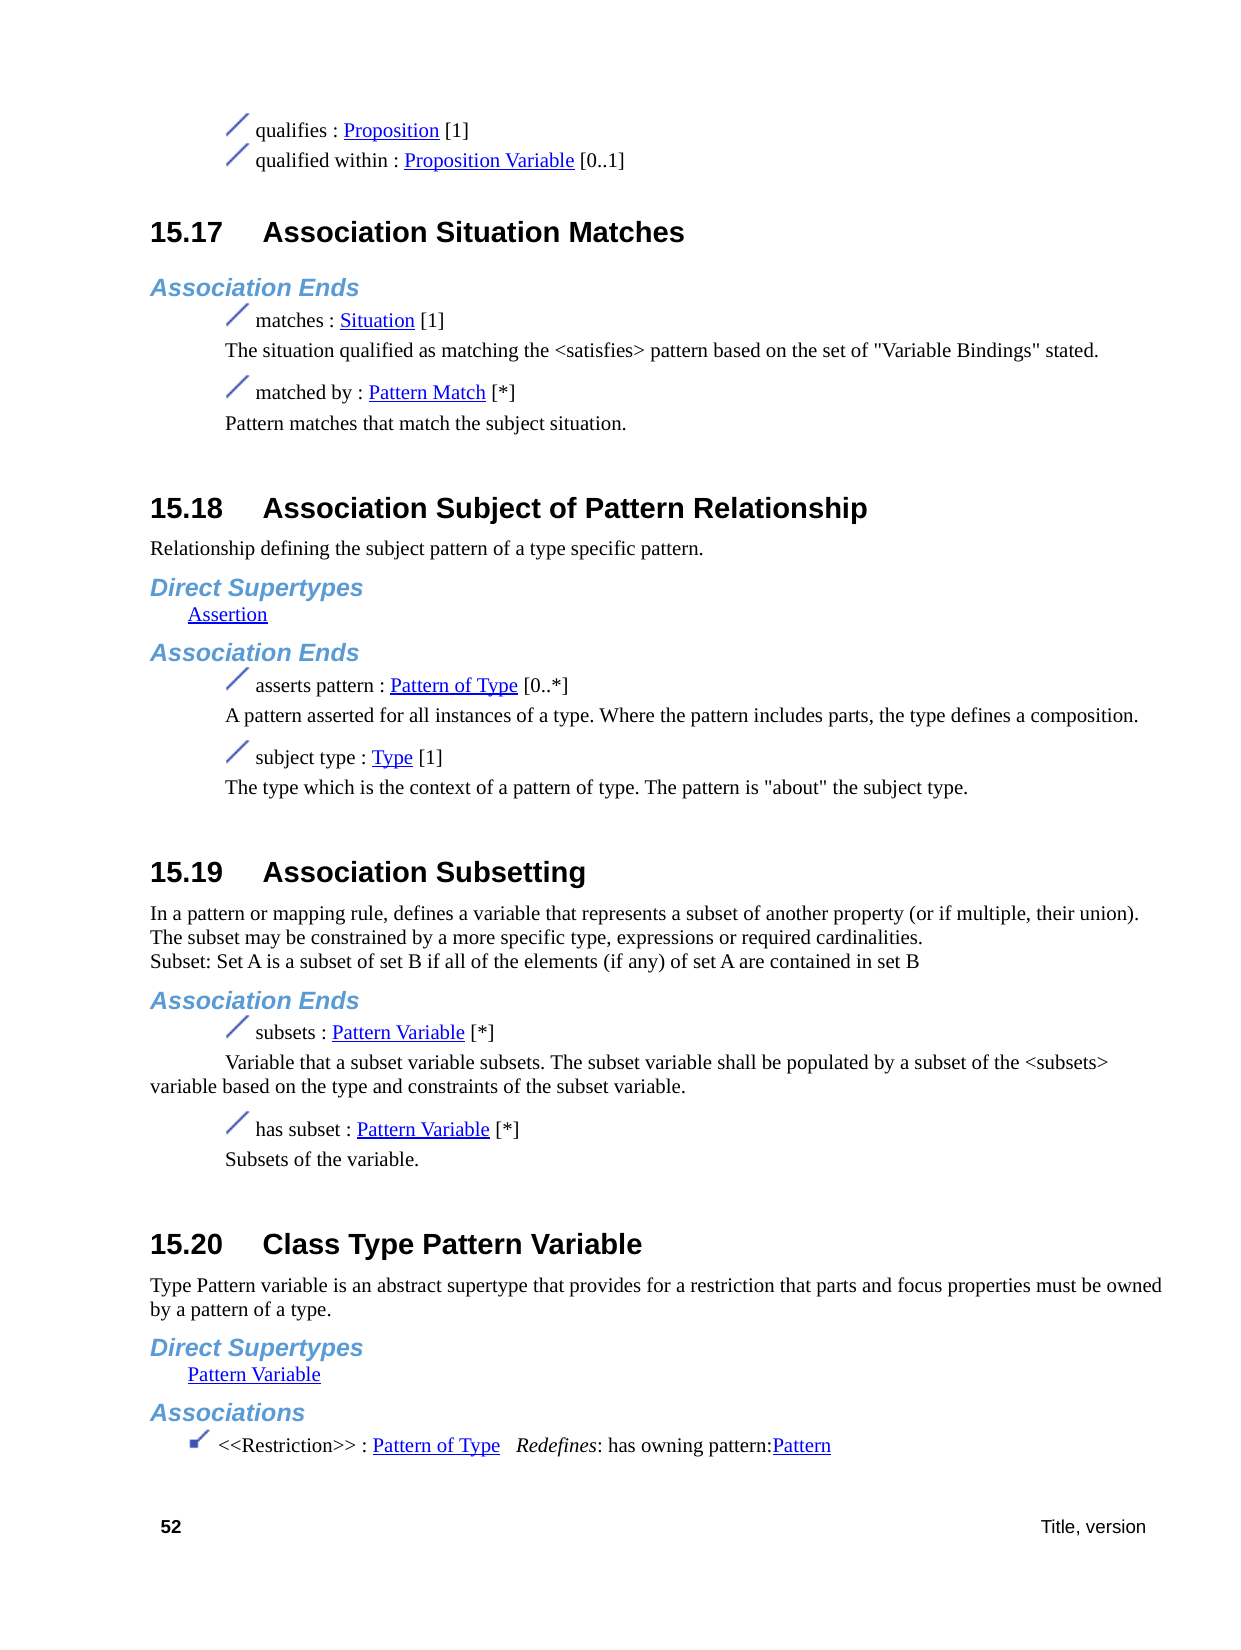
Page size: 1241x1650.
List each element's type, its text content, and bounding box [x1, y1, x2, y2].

picture [225, 142, 251, 168]
picture [225, 374, 251, 400]
subtitle Association Subject of Pattern Relationship [150, 491, 1165, 524]
picture [187, 1427, 213, 1453]
text The situation qualified as matching the <satisfies> pattern based on the set of "Variable Bindings" stated. [150, 338, 1165, 362]
subtitle Class Type Pattern Variable [150, 1227, 1165, 1261]
picture [225, 302, 251, 328]
text Subsets of the variable. [150, 1147, 1165, 1171]
text Relationship defining the subject pattern of a type specific pattern. [150, 536, 1165, 560]
text Pattern matches that match the subject situation. [150, 411, 1165, 435]
picture [225, 112, 251, 138]
subtitle Association Situation Matches [150, 215, 1165, 249]
picture [225, 1110, 251, 1136]
text subsets : Pattern Variable [*] [150, 1014, 1165, 1044]
picture [225, 666, 251, 692]
text qualified within : Proposition Variable [0..1] [150, 142, 1165, 172]
text A pattern asserted for all instances of a type. Where the pattern includes parts, the type defines a composition. [150, 703, 1165, 727]
text matched by : Pattern Match [*] [150, 375, 1165, 404]
subtitle Association Ends [150, 638, 1165, 667]
text subject type : Type [1] [150, 739, 1165, 769]
text Type Pattern variable is an abstract supertype that provides for a restriction that parts and focus properties must be owned by a pattern of a type. [150, 1272, 1165, 1321]
subtitle Associations [150, 1398, 1165, 1427]
text matches : Situation [1] [150, 302, 1165, 332]
text Variable that a subset variable subsets. The subset variable shall be populated by a subset of the <subsets> variable based on the type and constraints of the subset variable. [150, 1050, 1165, 1098]
text Pattern Variable [187, 1362, 1165, 1386]
text In a pattern or mapping rule, defines a variable that represents a subset of another property (or if multiple, their union). The subset may be constrained by a more specific type, expressions or required cardinalities. Subset: Set A is a subset of set B if all of the elements (if any) of set A are contained in set B [150, 901, 1165, 973]
subtitle Association Ends [150, 273, 1165, 302]
text Assertion [187, 602, 1165, 626]
subtitle Association Ends [150, 986, 1165, 1014]
picture [225, 1014, 251, 1040]
text qualifies : Proposition [1] [150, 112, 1165, 142]
text has subset : Pattern Variable [*] [150, 1111, 1165, 1141]
text asserts pattern : Pattern of Type [0..*] [150, 667, 1165, 697]
picture [225, 739, 251, 765]
text The type which is the context of a pattern of type. The pattern is "about" the subject type. [150, 775, 1165, 799]
subtitle Association Subsetting [150, 855, 1165, 889]
subtitle Direct Supertypes [150, 1333, 1165, 1362]
text <<Restriction>> : Pattern of Type Redefines: has owning pattern:Pattern [187, 1427, 1165, 1457]
subtitle Direct Supertypes [150, 573, 1165, 602]
